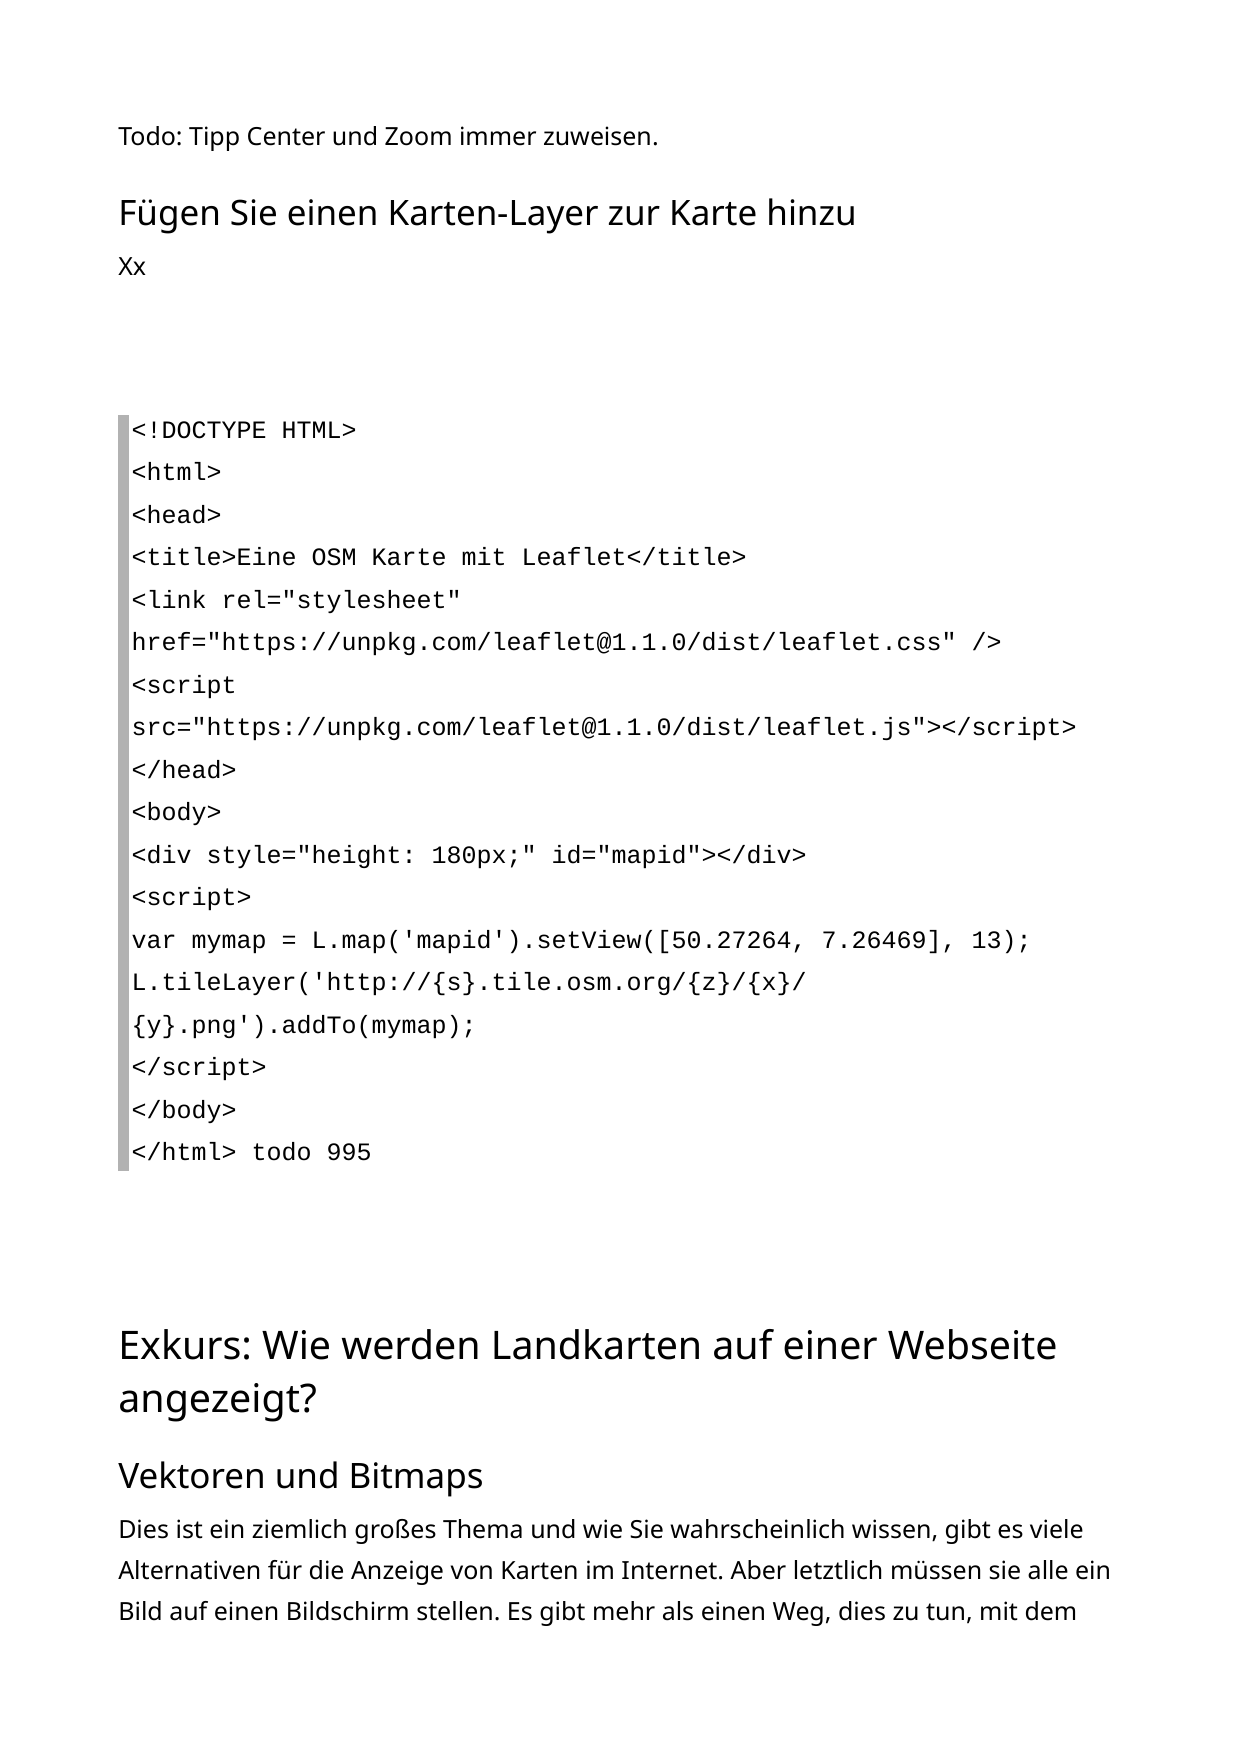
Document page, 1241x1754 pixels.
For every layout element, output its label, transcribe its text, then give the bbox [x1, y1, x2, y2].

subtitle Fügen Sie einen Karten-Layer zur Karte hinzu [118, 188, 1122, 236]
text <script src="https://unpkg.com/leaflet@1.1.0/dist/leaflet.js"></script> [129, 669, 1122, 743]
text Todo: Tipp Center und Zoom immer zuweisen. [118, 118, 1122, 152]
text </html> todo 995 [129, 1137, 1122, 1171]
text <div style="height: 180px;" id="mapid"></div> [129, 839, 1122, 871]
text Dies ist ein ziemlich großes Thema und wie Sie wahrscheinlich wissen, gibt es viele Alternativen für die Anzeige von Karten im Internet. Aber letztlich müssen sie alle ein Bild auf einen Bildschirm stellen. Es gibt mehr als einen Weg, dies zu tun, mit dem [118, 1512, 1122, 1627]
text <link rel="stylesheet" href="https://unpkg.com/leaflet@1.1.0/dist/leaflet.css" /> [129, 584, 1122, 658]
text </head> [129, 754, 1122, 786]
text Xx [118, 248, 1122, 282]
text </script> [129, 1052, 1122, 1083]
text L.tileLayer('http://{s}.tile.osm.org/{z}/{x}/{y}.png').addTo(mymap); [129, 967, 1122, 1041]
text <body> [129, 797, 1122, 828]
text var mymap = L.map('mapid').setView([50.27264, 7.26469], 13); [129, 924, 1122, 956]
text <html> [129, 457, 1122, 488]
text <head> [129, 499, 1122, 531]
text <title>Eine OSM Karte mit Leaflet</title> [129, 542, 1122, 573]
text <!DOCTYPE HTML> [118, 414, 1122, 446]
text </body> [129, 1094, 1122, 1126]
subtitle Vektoren und Bitmaps [118, 1451, 1122, 1499]
subtitle Exkurs: Wie werden Landkarten auf einer Webseite angezeigt? [118, 1317, 1122, 1424]
text <script> [129, 882, 1122, 913]
